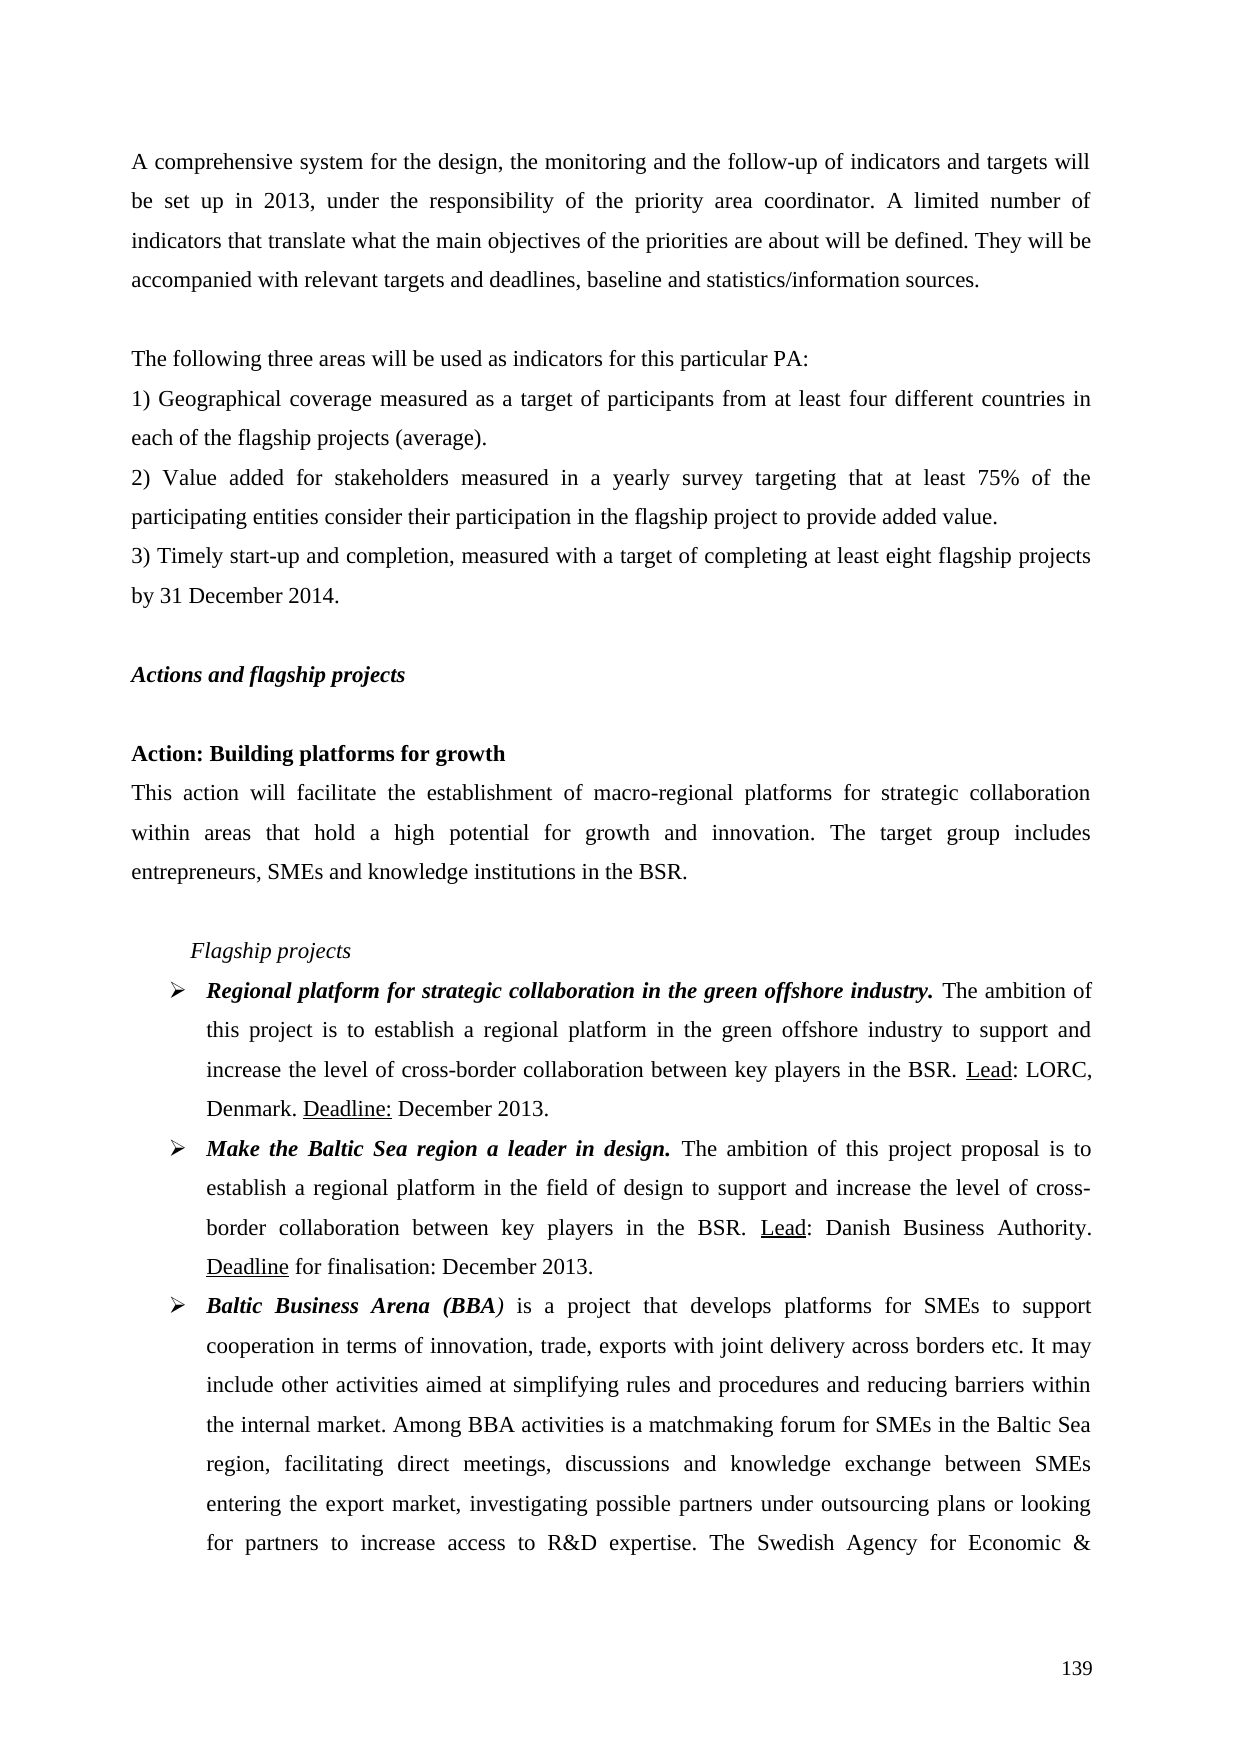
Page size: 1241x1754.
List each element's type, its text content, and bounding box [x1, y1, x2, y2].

list Regional platform for strategic collaboration in the green offshore industry. The ambition of this project is to establish a regional platform in the green offshore industry to support and increase the level of cross-border collaboration between key players in the BSR. Lead: LORC, Denmark. Deadline: December 2013. [169, 977, 1092, 1122]
text Flagship projects [131, 937, 1092, 964]
subtitle Actions and flagship projects [131, 661, 1092, 687]
subtitle Action: Building platforms for growth [131, 740, 1092, 766]
text This action will facilitate the establishment of macro-regional platforms for strategic collaboration within areas that hold a high potential for growth and innovation. The target group includes entrepreneurs, SMEs and knowledge institutions in the BSR. [131, 779, 1092, 885]
subtitle 2) Value added for stakeholders measured in a yearly survey targeting that at least 75% of the participating entities consider their participation in the flagship project to provide added value. [131, 463, 1092, 529]
subtitle 1) Geographical coverage measured as a target of participants from at least four different countries in each of the flagship projects (average). [131, 384, 1092, 450]
subtitle 3) Timely start-up and completion, measured with a target of completing at least eight flagship projects by 31 December 2014. [131, 542, 1092, 608]
list Make the Baltic Sea region a leader in design. The ambition of this project proposal is to establish a regional platform in the field of design to support and increase the level of cross-border collaboration between key players in the BSR. Lead: Danish Business Authority. Deadline for finalisation: December 2013. [169, 1135, 1092, 1279]
list Baltic Business Arena (BBA) is a project that develops platforms for SMEs to support cooperation in terms of innovation, trade, exports with joint delivery across borders etc. It may include other activities aimed at simplifying rules and procedures and reducing barriers within the internal market. Among BBA activities is a matchmaking forum for SMEs in the Baltic Sea region, facilitating direct meetings, discussions and knowledge exchange between SMEs entering the export market, investigating possible partners under outsourcing plans or looking for partners to increase access to R&D expertise. The Swedish Agency for Economic & [169, 1293, 1092, 1556]
subtitle A comprehensive system for the design, the monitoring and the follow-up of indicators and targets will be set up in 2013, under the responsibility of the priority area coordinator. A limited number of indicators that translate what the main objectives of the priorities are about will be defined. They will be accompanied with relevant targets and deadlines, baseline and statistics/information sources. [131, 148, 1092, 292]
text The following three areas will be used as indicators for this particular PA: [131, 345, 1092, 371]
